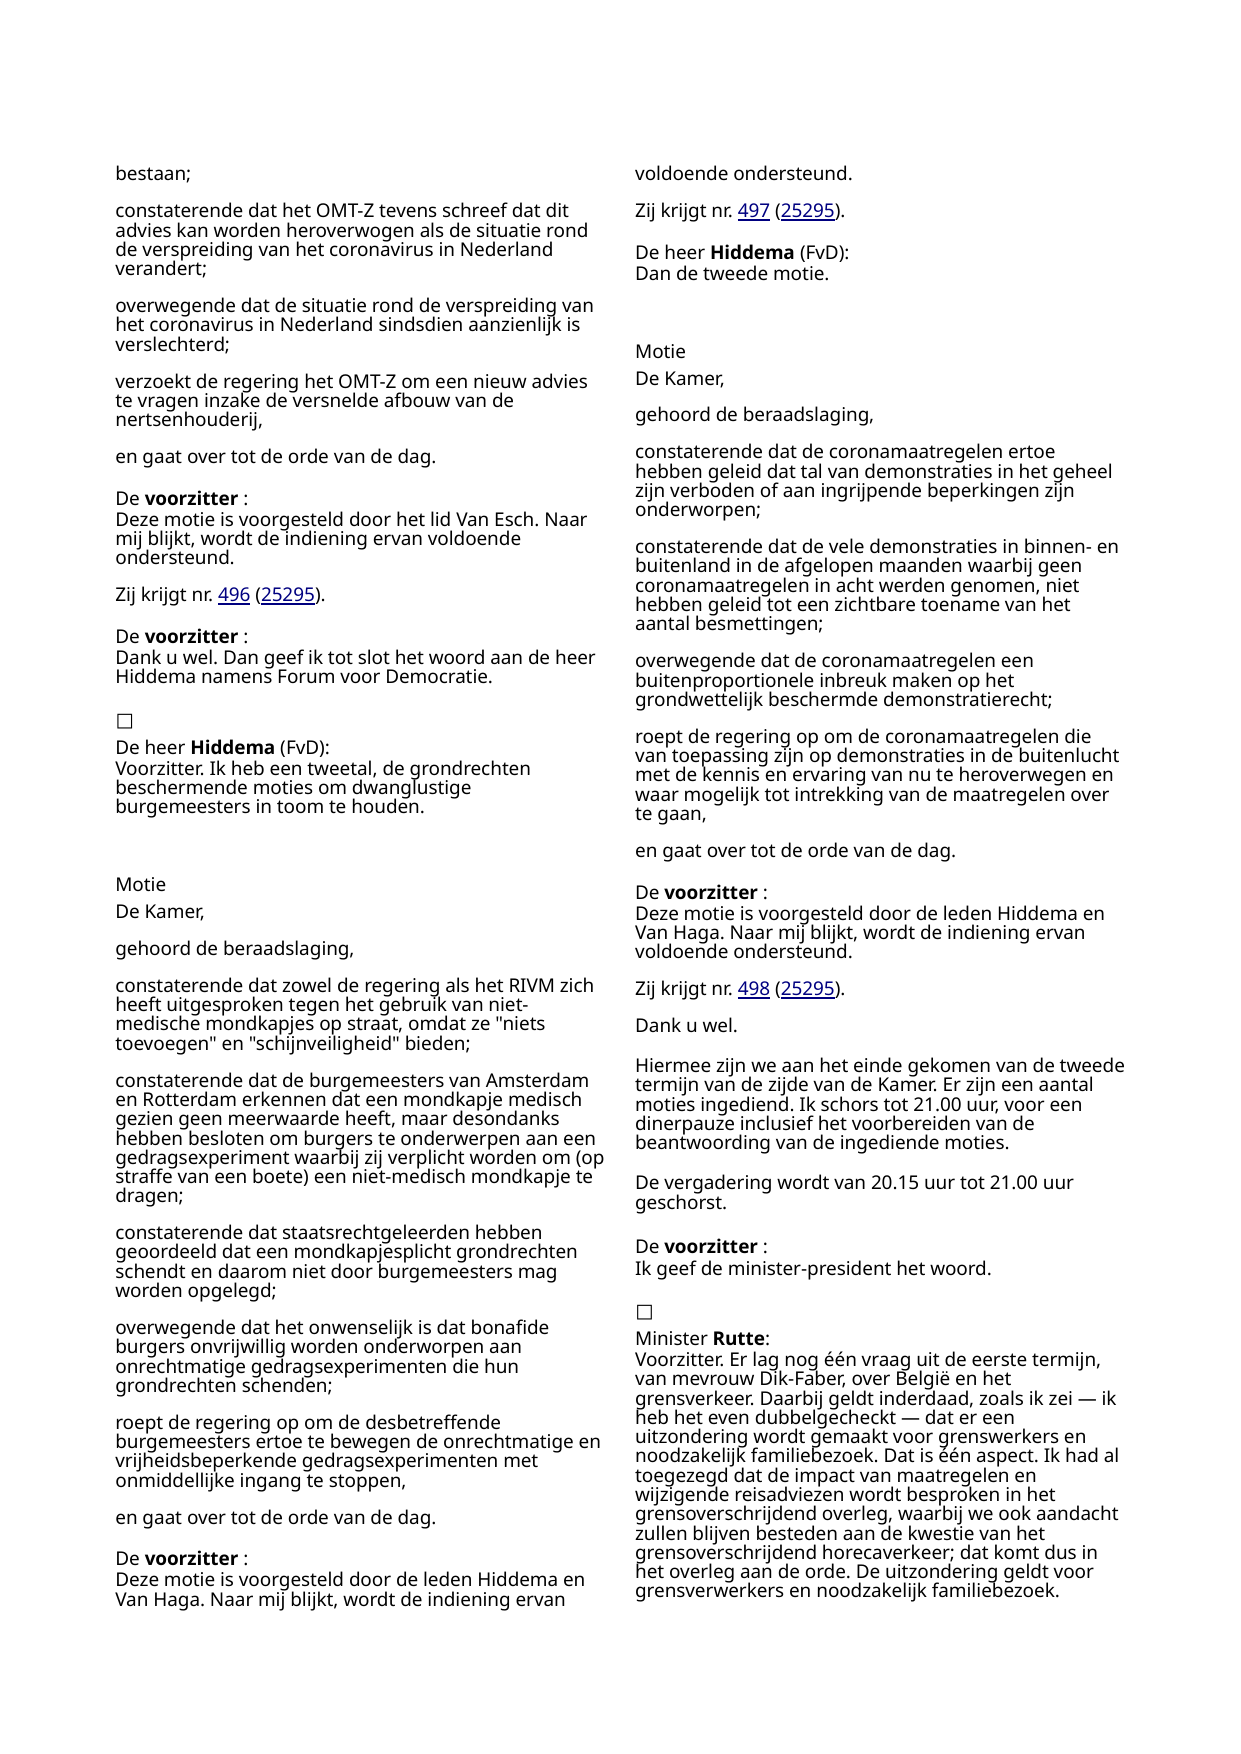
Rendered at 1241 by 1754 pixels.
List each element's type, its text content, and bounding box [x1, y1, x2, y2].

text De Kamer, [115, 903, 605, 922]
text en gaat over tot de orde van de dag. [115, 1509, 605, 1528]
text De Kamer, [635, 369, 1125, 389]
text De voorzitter : [115, 485, 605, 511]
text Hiermee zijn we aan het einde gekomen van de tweede termijn van de zijde van de Kamer. Er zijn een aantal moties ingediend. Ik schors tot 21.00 uur, voor een dinerpauze inclusief het voorbereiden van de beantwoording van de ingediende moties. [635, 1057, 1125, 1153]
text constaterende dat de coronamaatregelen ertoe hebben geleid dat tal van demonstraties in het geheel zijn verboden of aan ingrijpende beperkingen zijn onderworpen; [635, 443, 1125, 521]
text en gaat over tot de orde van de dag. [115, 448, 605, 467]
text bestaan; [115, 165, 605, 184]
text constaterende dat de burgemeesters van Amsterdam en Rotterdam erkennen dat een mondkapje medisch gezien geen meerwaarde heeft, maar desondanks hebben besloten om burgers te onderwerpen aan een gedragsexperiment waarbij zij verplicht worden om (op straffe van een boete) een niet-medisch mondkapje te dragen; [115, 1072, 605, 1207]
text De voorzitter : [635, 879, 1125, 904]
text constaterende dat de vele demonstraties in binnen- en buitenland in de afgelopen maanden waarbij geen coronamaatregelen in acht werden genomen, niet hebben geleid tot een zichtbare toename van het aantal besmettingen; [635, 538, 1125, 634]
text Voorzitter. Ik heb een tweetal, de grondrechten beschermende moties om dwanglustige burgemeesters in toom te houden. [115, 760, 605, 818]
text en gaat over tot de orde van de dag. [635, 842, 1125, 861]
text roept de regering op om de desbetreffende burgemeesters ertoe te bewegen de onrechtmatige en vrijheidsbeperkende gedragsexperimenten met onmiddellijke ingang te stoppen, [115, 1414, 605, 1491]
text Deze motie is voorgesteld door de leden Hiddema en Van Haga. Naar mij blijkt, wordt de indiening ervan [115, 1571, 605, 1610]
text Dank u wel. Dan geef ik tot slot het woord aan de heer Hiddema namens Forum voor Democratie. [115, 649, 605, 688]
text Minister Rutte: [635, 1325, 1125, 1351]
text overwegende dat de situatie rond de verspreiding van het coronavirus in Nederland sindsdien aanzienlijk is verslechterd; [115, 297, 605, 355]
text constaterende dat het OMT-Z tevens schreef dat dit advies kan worden heroverwogen als de situatie rond de verspreiding van het coronavirus in Nederland verandert; [115, 202, 605, 279]
text constaterende dat zowel de regering als het RIVM zich heeft uitgesproken tegen het gebruik van niet-medische mondkapjes op straat, omdat ze "niets toevoegen" en "schijnveiligheid" bieden; [115, 977, 605, 1054]
text Zij krijgt nr. 497 (25295). [635, 202, 1125, 222]
text Deze motie is voorgesteld door het lid Van Esch. Naar mij blijkt, wordt de indiening ervan voldoende ondersteund. [115, 511, 605, 569]
text gehoord de beraadslaging, [635, 406, 1125, 426]
text De voorzitter : [115, 623, 605, 649]
text Deze motie is voorgesteld door de leden Hiddema en Van Haga. Naar mij blijkt, wordt de indiening ervan voldoende ondersteund. [635, 904, 1125, 962]
text De voorzitter : [635, 1234, 1125, 1259]
text ⬜ [635, 1299, 1125, 1325]
text Dank u wel. [635, 1017, 1125, 1036]
text voldoende ondersteund. [635, 165, 1125, 184]
text overwegende dat het onwenselijk is dat bonafide burgers onvrijwillig worden onderworpen aan onrechtmatige gedragsexperimenten die hun grondrechten schenden; [115, 1319, 605, 1396]
text Voorzitter. Er lag nog één vraag uit de eerste termijn, van mevrouw Dik-Faber, over België en het grensverkeer. Daarbij geldt inderdaad, zoals ik zei — ik heb het even dubbelgecheckt — dat er een uitzondering wordt gemaakt voor grenswerkers en noodzakelijk familiebezoek. Dat is één aspect. Ik had al toegezegd dat de impact van maatregelen en wijzigende reisadviezen wordt besproken in het grensoverschrijdend overleg, waarbij we ook aandacht zullen blijven besteden aan de kwestie van het grensoverschrijdend horecaverkeer; dat komt dus in het overleg aan de orde. De uitzondering geldt voor grensverwerkers en noodzakelijk familiebezoek. [635, 1351, 1125, 1602]
text De vergadering wordt van 20.15 uur tot 21.00 uur geschorst. [635, 1174, 1125, 1213]
text ⬜ [115, 708, 605, 734]
text Ik geef de minister-president het woord. [635, 1259, 1125, 1279]
text Dan de tweede motie. [635, 265, 1125, 284]
text De voorzitter : [115, 1546, 605, 1571]
text gehoord de beraadslaging, [115, 940, 605, 959]
text Zij krijgt nr. 496 (25295). [115, 586, 605, 606]
text roept de regering op om de coronamaatregelen die van toepassing zijn op demonstraties in de buitenlucht met de kennis en ervaring van nu te heroverwegen en waar mogelijk tot intrekking van de maatregelen over te gaan, [635, 728, 1125, 824]
text Zij krijgt nr. 498 (25295). [635, 980, 1125, 999]
text overwegende dat de coronamaatregelen een buitenproportionele inbreuk maken op het grondwettelijk beschermde demonstratierecht; [635, 652, 1125, 710]
text Motie [115, 871, 605, 897]
text De heer Hiddema (FvD): [115, 734, 605, 760]
text Motie [635, 338, 1125, 363]
text De heer Hiddema (FvD): [635, 239, 1125, 265]
text constaterende dat staatsrechtgeleerden hebben geoordeeld dat een mondkapjesplicht grondrechten schendt en daarom niet door burgemeesters mag worden opgelegd; [115, 1224, 605, 1301]
text verzoekt de regering het OMT-Z om een nieuw advies te vragen inzake de versnelde afbouw van de nertsenhouderij, [115, 373, 605, 430]
